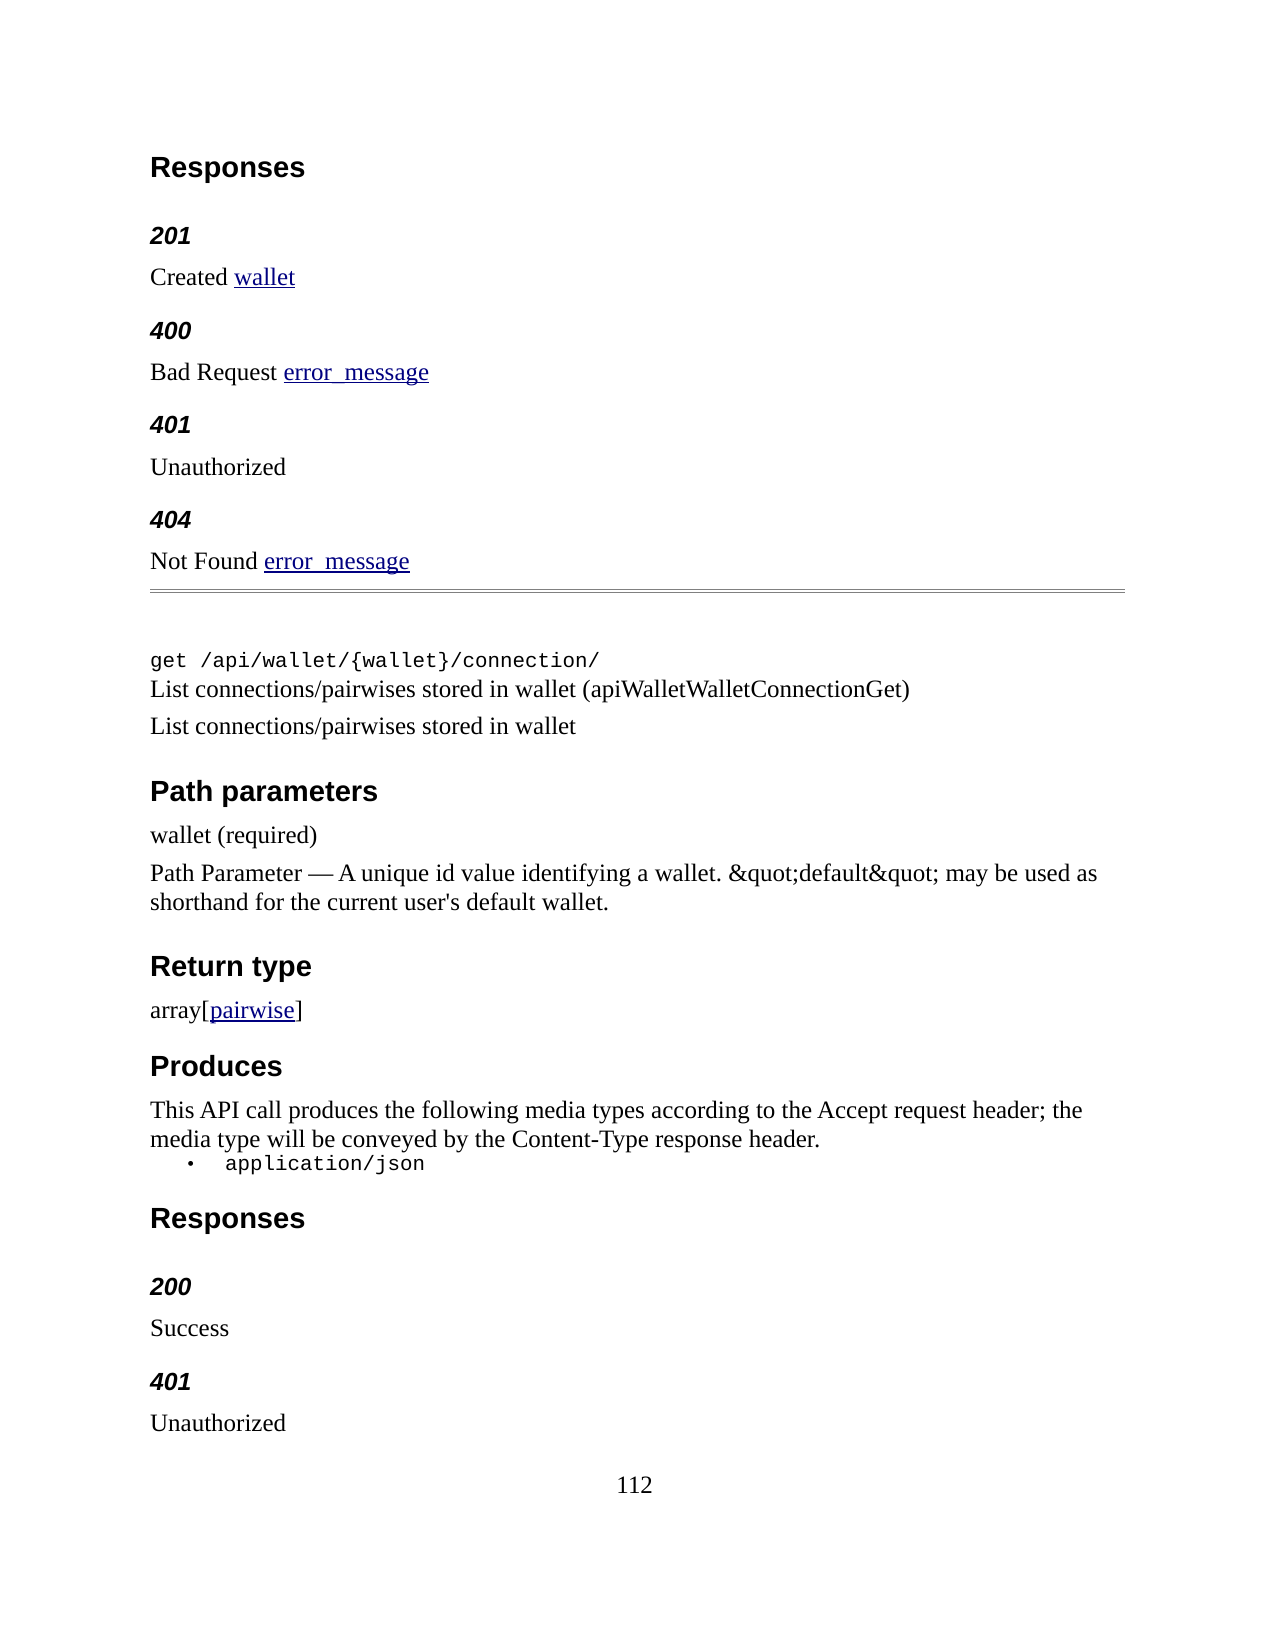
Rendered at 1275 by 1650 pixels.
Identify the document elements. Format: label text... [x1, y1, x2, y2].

text List connections/pairwises stored in wallet (apiWalletWalletConnectionGet) [150, 674, 1125, 702]
text This API call produces the following media types according to the Accept request header; the media type will be conveyed by the Content-Type response header. [150, 1095, 1125, 1153]
subtitle Return type [150, 949, 1125, 983]
text List connections/pairwises stored in wallet [150, 711, 1125, 740]
text Created wallet [150, 262, 1125, 291]
text Not Found error_message [150, 546, 1125, 575]
text Unauthorized [150, 1408, 1125, 1437]
subtitle 201 [150, 221, 1125, 249]
text wallet (required) [150, 820, 1125, 849]
text array[pairwise] [150, 995, 1125, 1024]
subtitle Responses [150, 1201, 1125, 1235]
text get /api/wallet/{wallet}/connection/ [150, 650, 1125, 674]
text Bad Request error_message [150, 357, 1125, 386]
subtitle 401 [150, 1367, 1125, 1396]
text Unauthorized [150, 452, 1125, 480]
subtitle 200 [150, 1272, 1125, 1301]
text Success [150, 1313, 1125, 1342]
subtitle Responses [150, 150, 1125, 183]
subtitle 401 [150, 411, 1125, 439]
subtitle 400 [150, 316, 1125, 344]
text Path Parameter — A unique id value identifying a wallet. &quot;default&quot; may be used as shorthand for the current user's default wallet. [150, 858, 1125, 915]
subtitle Path parameters [150, 774, 1125, 808]
subtitle 404 [150, 505, 1125, 534]
subtitle Produces [150, 1049, 1125, 1083]
list application/json [187, 1153, 1125, 1176]
